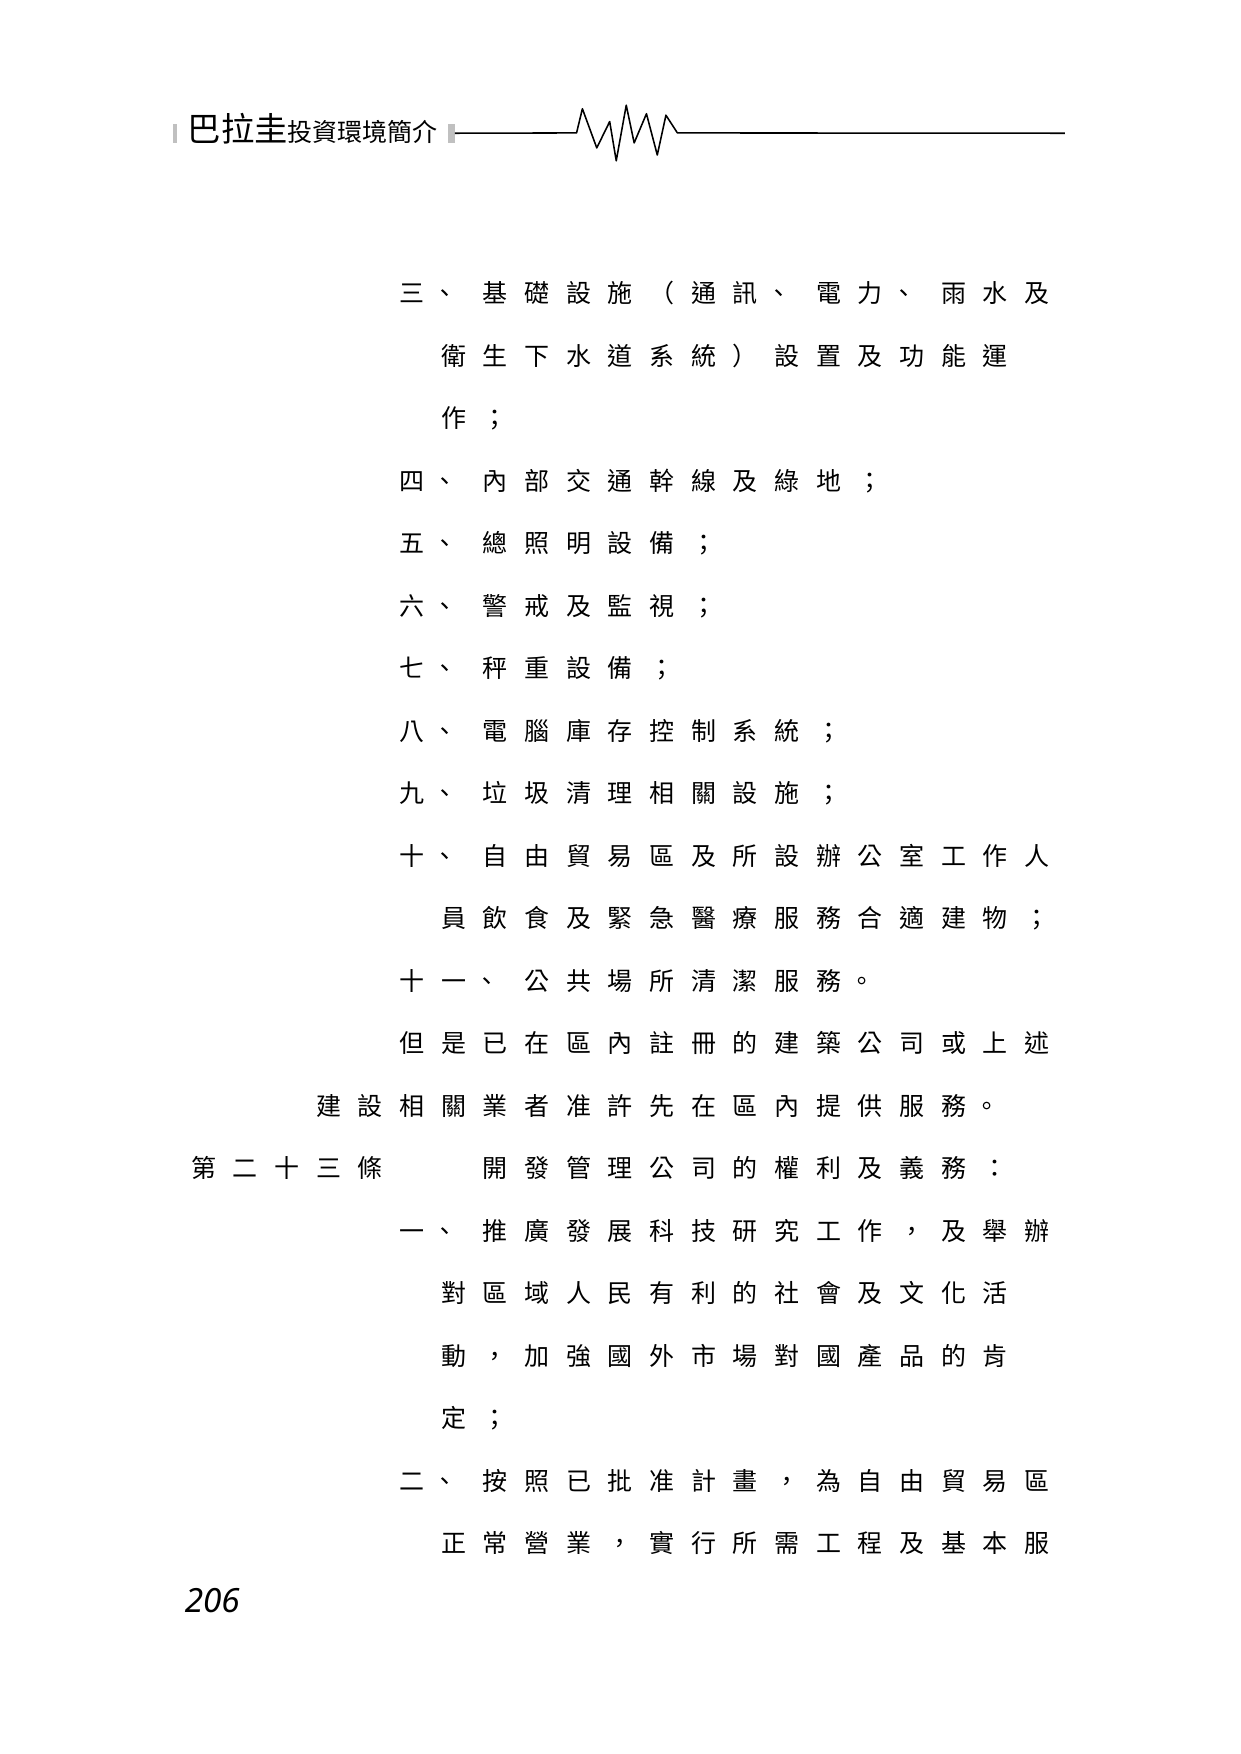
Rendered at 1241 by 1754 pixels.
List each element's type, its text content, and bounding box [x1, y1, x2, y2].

text 二、按照已批准計畫，為自由貿易區正常營業，實行所需工程及基本服 [355, 1438, 1058, 1563]
text 八、電腦庫存控制系統； [355, 688, 1058, 750]
text 五、總照明設備； [355, 500, 1058, 563]
text 一、推廣發展科技研究工作，及舉辦對區域人民有利的社會及文化活動，加強國外市場對國產品的肯定； [355, 1188, 1058, 1438]
text 十、自由貿易區及所設辦公室工作人員飲食及緊急醫療服務合適建物； [355, 813, 1058, 938]
text 但是已在區內註冊的建築公司或上述建設相關業者准許先在區內提供服務。 [306, 1000, 1058, 1125]
text 七、秤重設備； [355, 625, 1058, 688]
text 第二十三條 開發管理公司的權利及義務： [183, 1125, 1058, 1188]
text 九、垃圾清理相關設施； [355, 750, 1058, 813]
text 六、警戒及監視； [355, 563, 1058, 625]
text 三、基礎設施（通訊、電力、雨水及衛生下水道系統）設置及功能運作； [355, 250, 1058, 438]
text 十一、公共場所清潔服務。 [355, 938, 1058, 1000]
text 四、內部交通幹線及綠地； [355, 438, 1058, 500]
